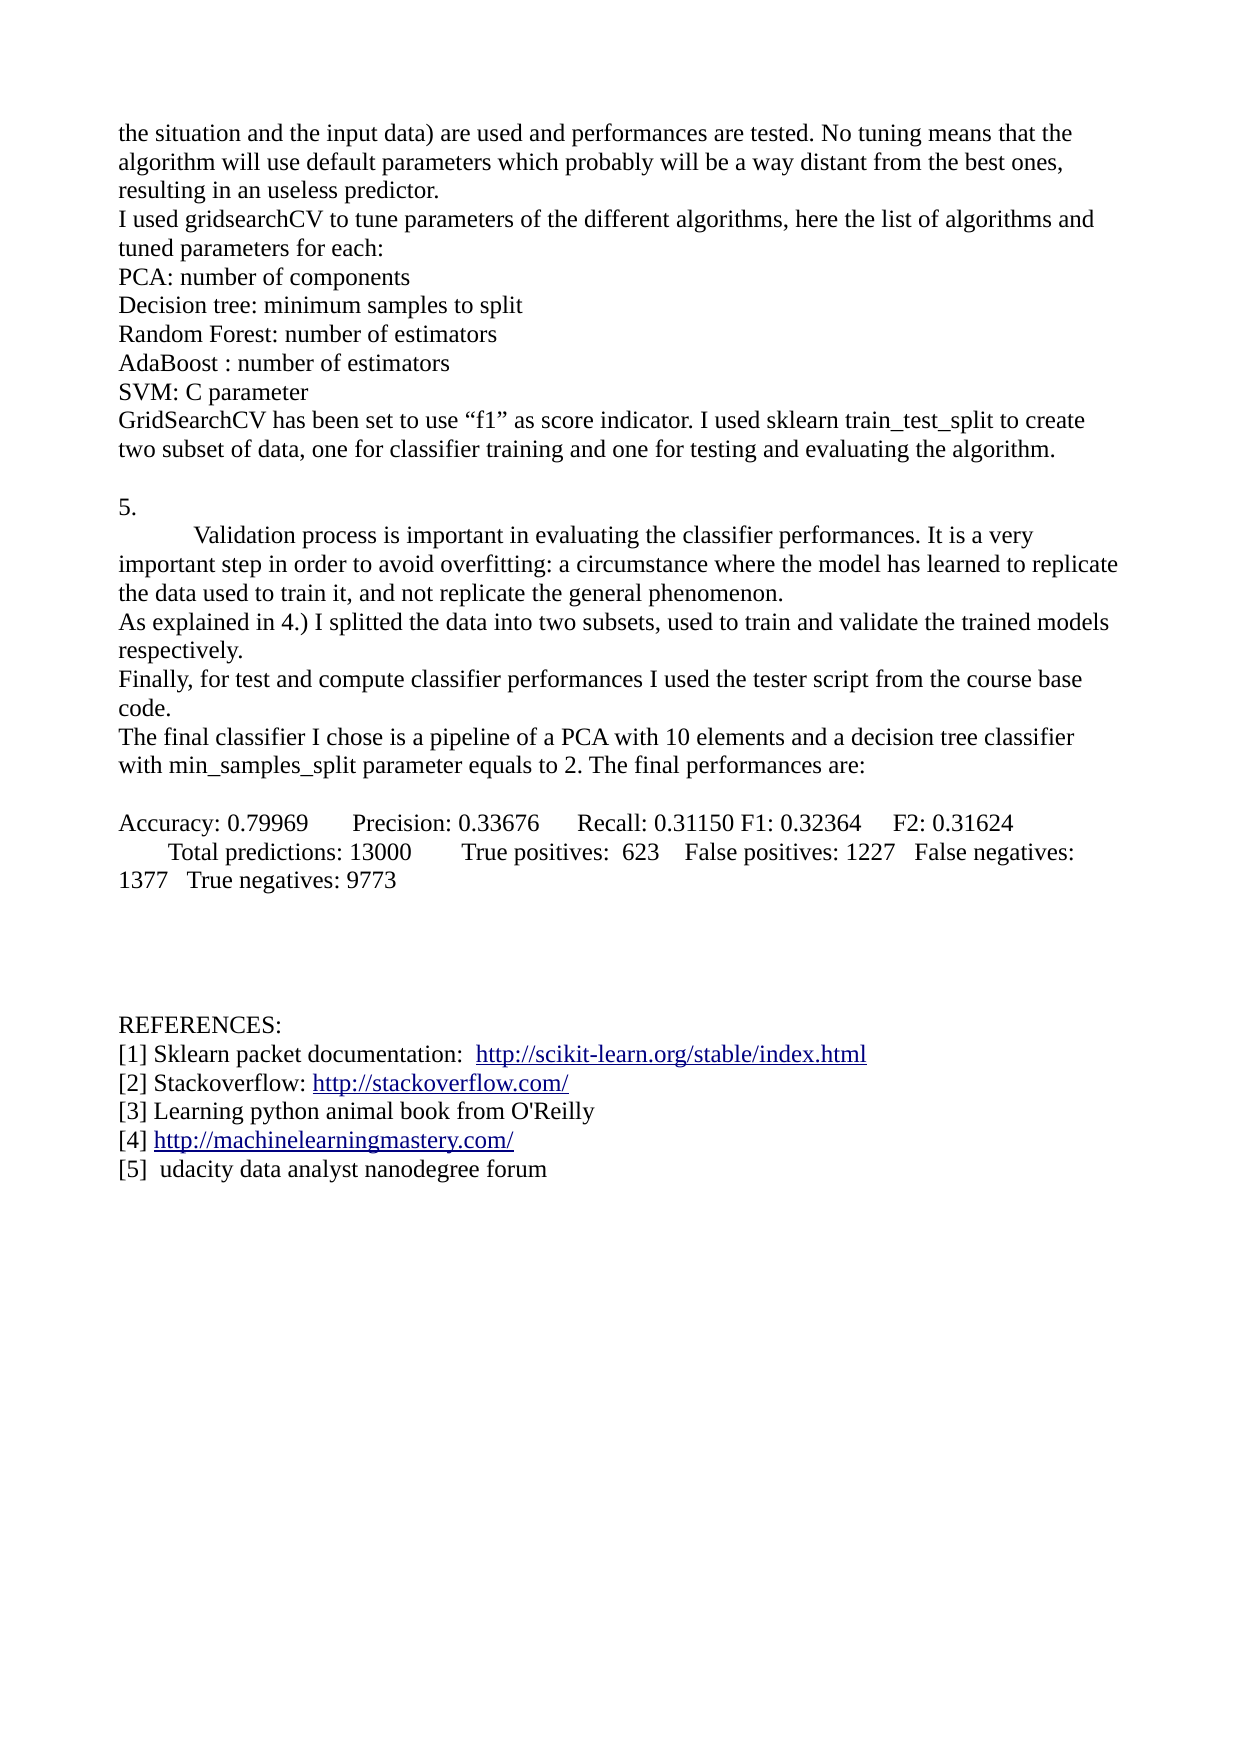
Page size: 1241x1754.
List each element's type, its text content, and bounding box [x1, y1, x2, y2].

text The final classifier I chose is a pipeline of a PCA with 10 elements and a decision tree classifier with min_samples_split parameter equals to 2. The final performances are: [118, 722, 1122, 779]
text Random Forest: number of estimators [118, 319, 1122, 348]
text [2] Stackoverflow: http://stackoverflow.com/ [118, 1068, 1122, 1096]
text Accuracy: 0.79969 Precision: 0.33676 Recall: 0.31150 F1: 0.32364 F2: 0.31624 [118, 808, 1122, 837]
text PCA: number of components [118, 262, 1122, 291]
text [5] udacity data analyst nanodegree forum [118, 1154, 1122, 1183]
text [3] Learning python animal book from O'Reilly [118, 1096, 1122, 1125]
text REFERENCES: [118, 1010, 1122, 1039]
text the situation and the input data) are used and performances are tested. No tuning means that the algorithm will use default parameters which probably will be a way distant from the best ones, resulting in an useless predictor. [118, 118, 1122, 204]
text Finally, for test and compute classifier performances I used the tester script from the course base code. [118, 664, 1122, 722]
text As explained in 4.) I splitted the data into two subsets, used to train and validate the trained models respectively. [118, 607, 1122, 664]
text AdaBoost : number of estimators [118, 348, 1122, 377]
text Decision tree: minimum samples to split [118, 291, 1122, 319]
text [1] Sklearn packet documentation: http://scikit-learn.org/stable/index.html [118, 1039, 1122, 1068]
text 5. [118, 492, 1122, 521]
text Total predictions: 13000 True positives: 623 False positives: 1227 False negatives: 1377 True negatives: 9773 [118, 837, 1122, 894]
text [4] http://machinelearningmastery.com/ [118, 1125, 1122, 1154]
text I used gridsearchCV to tune parameters of the different algorithms, here the list of algorithms and tuned parameters for each: [118, 204, 1122, 262]
text SVM: C parameter [118, 377, 1122, 406]
text GridSearchCV has been set to use “f1” as score indicator. I used sklearn train_test_split to create two subset of data, one for classifier training and one for testing and evaluating the algorithm. [118, 406, 1122, 463]
text Validation process is important in evaluating the classifier performances. It is a very important step in order to avoid overfitting: a circumstance where the model has learned to replicate the data used to train it, and not replicate the general phenomenon. [118, 521, 1122, 607]
